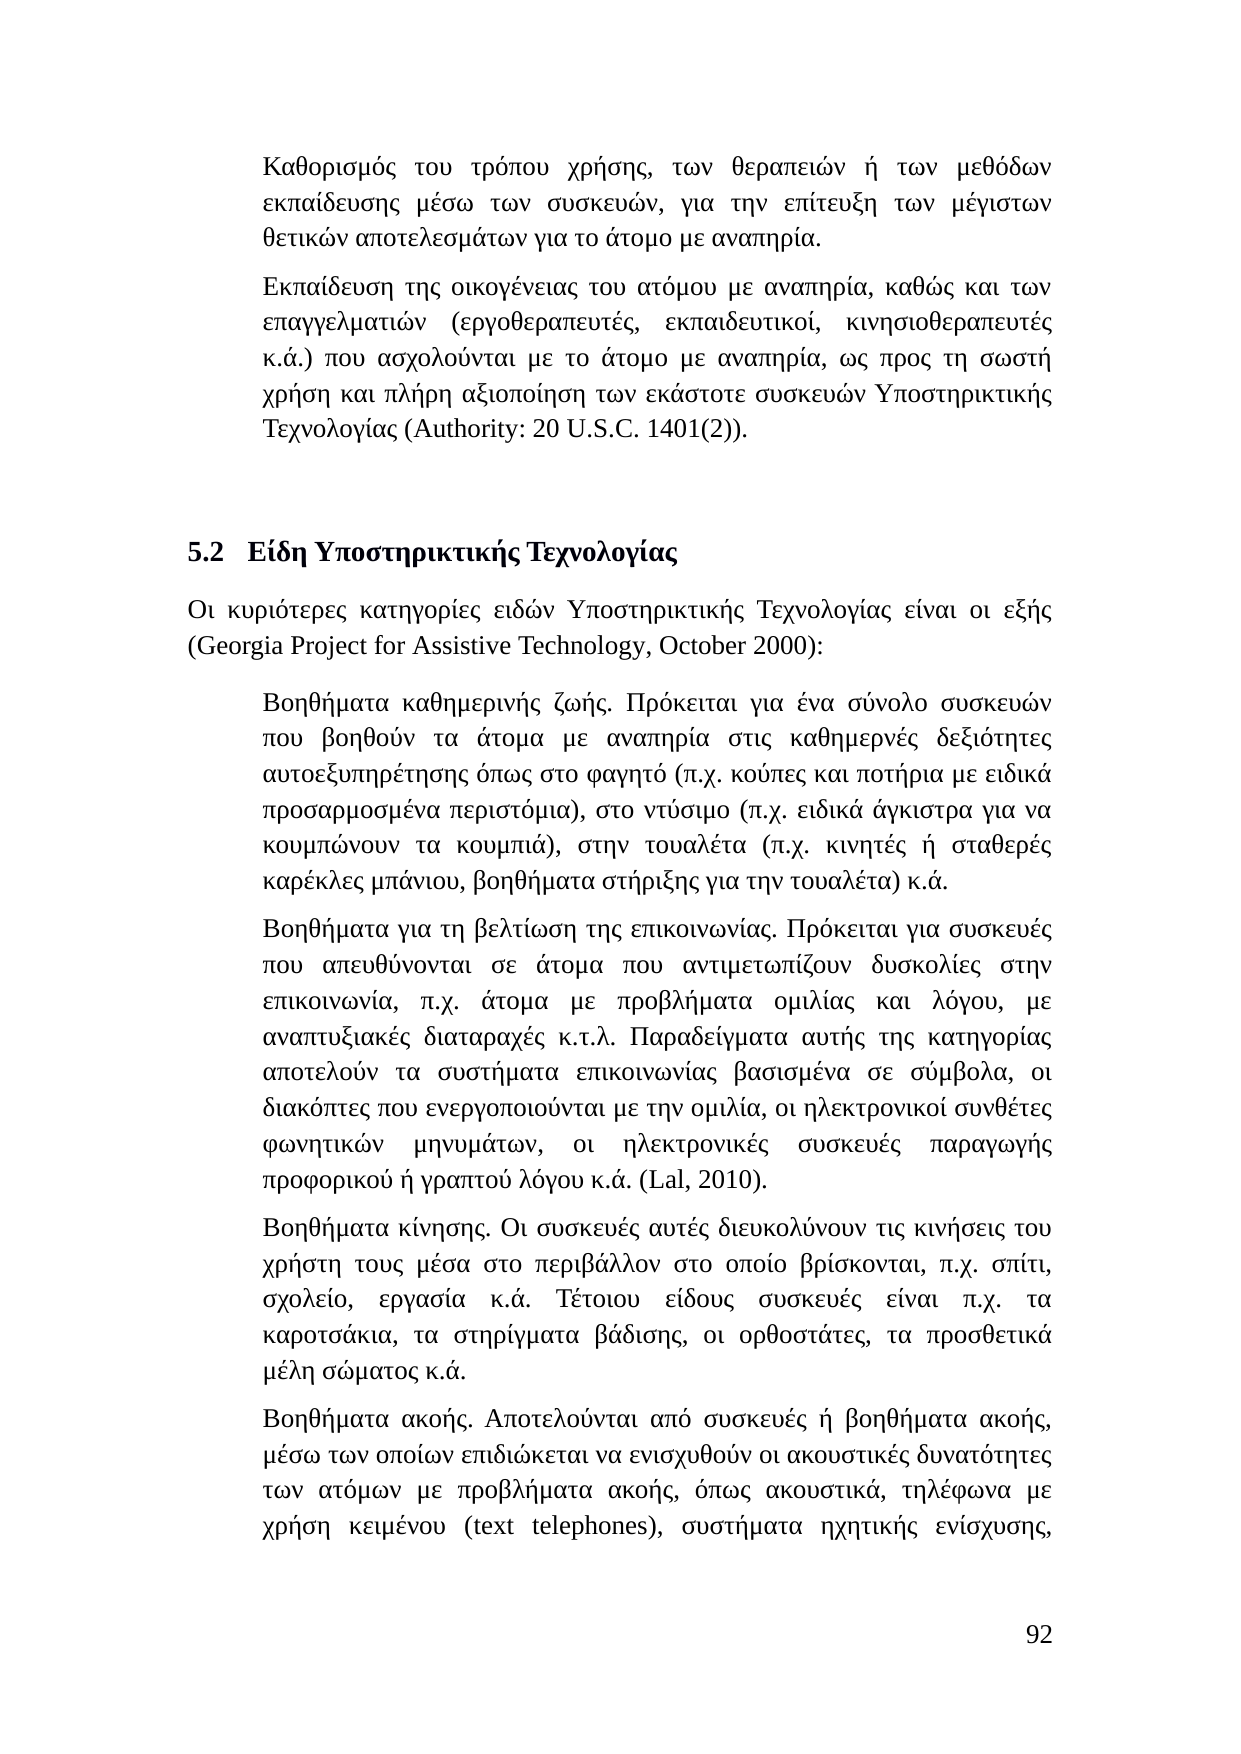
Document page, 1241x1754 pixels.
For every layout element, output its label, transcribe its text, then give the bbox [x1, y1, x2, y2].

text Βοηθήματα για τη βελτίωση της επικοινωνίας. Πρόκειται για συσκευές που απευθύνονται σε άτομα που αντιμετωπίζουν δυσκολίες στην επικοινωνία, π.χ. άτομα με προβλήματα ομιλίας και λόγου, με αναπτυξιακές διαταραχές κ.τ.λ. Παραδείγματα αυτής της κατηγορίας αποτελούν τα συστήματα επικοινωνίας βασισμένα σε σύμβολα, οι διακόπτες που ενεργοποιούνται με την ομιλία, οι ηλεκτρονικοί συνθέτες φωνητικών μηνυμάτων, οι ηλεκτρονικές συσκευές παραγωγής προφορικού ή γραπτού λόγου κ.ά. (Lal, 2010). [262, 913, 1053, 1194]
text Βοηθήματα ακοής. Αποτελούνται από συσκευές ή βοηθήματα ακοής, μέσω των οποίων επιδιώκεται να ενισχυθούν οι ακουστικές δυνατότητες των ατόμων με προβλήματα ακοής, όπως ακουστικά, τηλέφωνα με χρήση κειμένου (text telephones), συστήματα ηχητικής ενίσχυσης, [262, 1402, 1053, 1540]
text Καθορισμός του τρόπου χρήσης, των θεραπειών ή των μεθόδων εκπαίδευσης μέσω των συσκευών, για την επίτευξη των μέγιστων θετικών αποτελεσμάτων για το άτομο με αναπηρία. [262, 150, 1053, 253]
text Βοηθήματα κίνησης. Οι συσκευές αυτές διευκολύνουν τις κινήσεις του χρήστη τους μέσα στο περιβάλλον στο οποίο βρίσκονται, π.χ. σπίτι, σχολείο, εργασία κ.ά. Τέτοιου είδους συσκευές είναι π.χ. τα καροτσάκια, τα στηρίγματα βάδισης, οι ορθοστάτες, τα προσθετικά μέλη σώματος κ.ά. [262, 1211, 1053, 1385]
text Οι κυριότερες κατηγορίες ειδών Υποστηρικτικής Τεχνολογίας είναι οι εξής (Georgia Project for Assistive Technology, October 2000): [187, 593, 1053, 660]
text Βοηθήματα καθημερινής ζωής. Πρόκειται για ένα σύνολο συσκευών που βοηθούν τα άτομα με αναπηρία στις καθημερνές δεξιότητες αυτοεξυπηρέτησης όπως στο φαγητό (π.χ. κούπες και ποτήρια με ειδικά προσαρμοσμένα περιστόμια), στο ντύσιμο (π.χ. ειδικά άγκιστρα για να κουμπώνουν τα κουμπιά), στην τουαλέτα (π.χ. κινητές ή σταθερές καρέκλες μπάνιου, βοηθήματα στήριξης για την τουαλέτα) κ.ά. [262, 686, 1053, 896]
text Εκπαίδευση της οικογένειας του ατόμου με αναπηρία, καθώς και των επαγγελματιών (εργοθεραπευτές, εκπαιδευτικοί, κινησιοθεραπευτές κ.ά.) που ασχολούνται με το άτομο με αναπηρία, ως προς τη σωστή χρήση και πλήρη αξιοποίηση των εκάστοτε συσκευών Υποστηρικτικής Τεχνολογίας (Authority: 20 U.S.C. 1401(2)). [262, 270, 1053, 444]
subtitle Είδη Υποστηρικτικής Τεχνολογίας [187, 534, 1053, 568]
